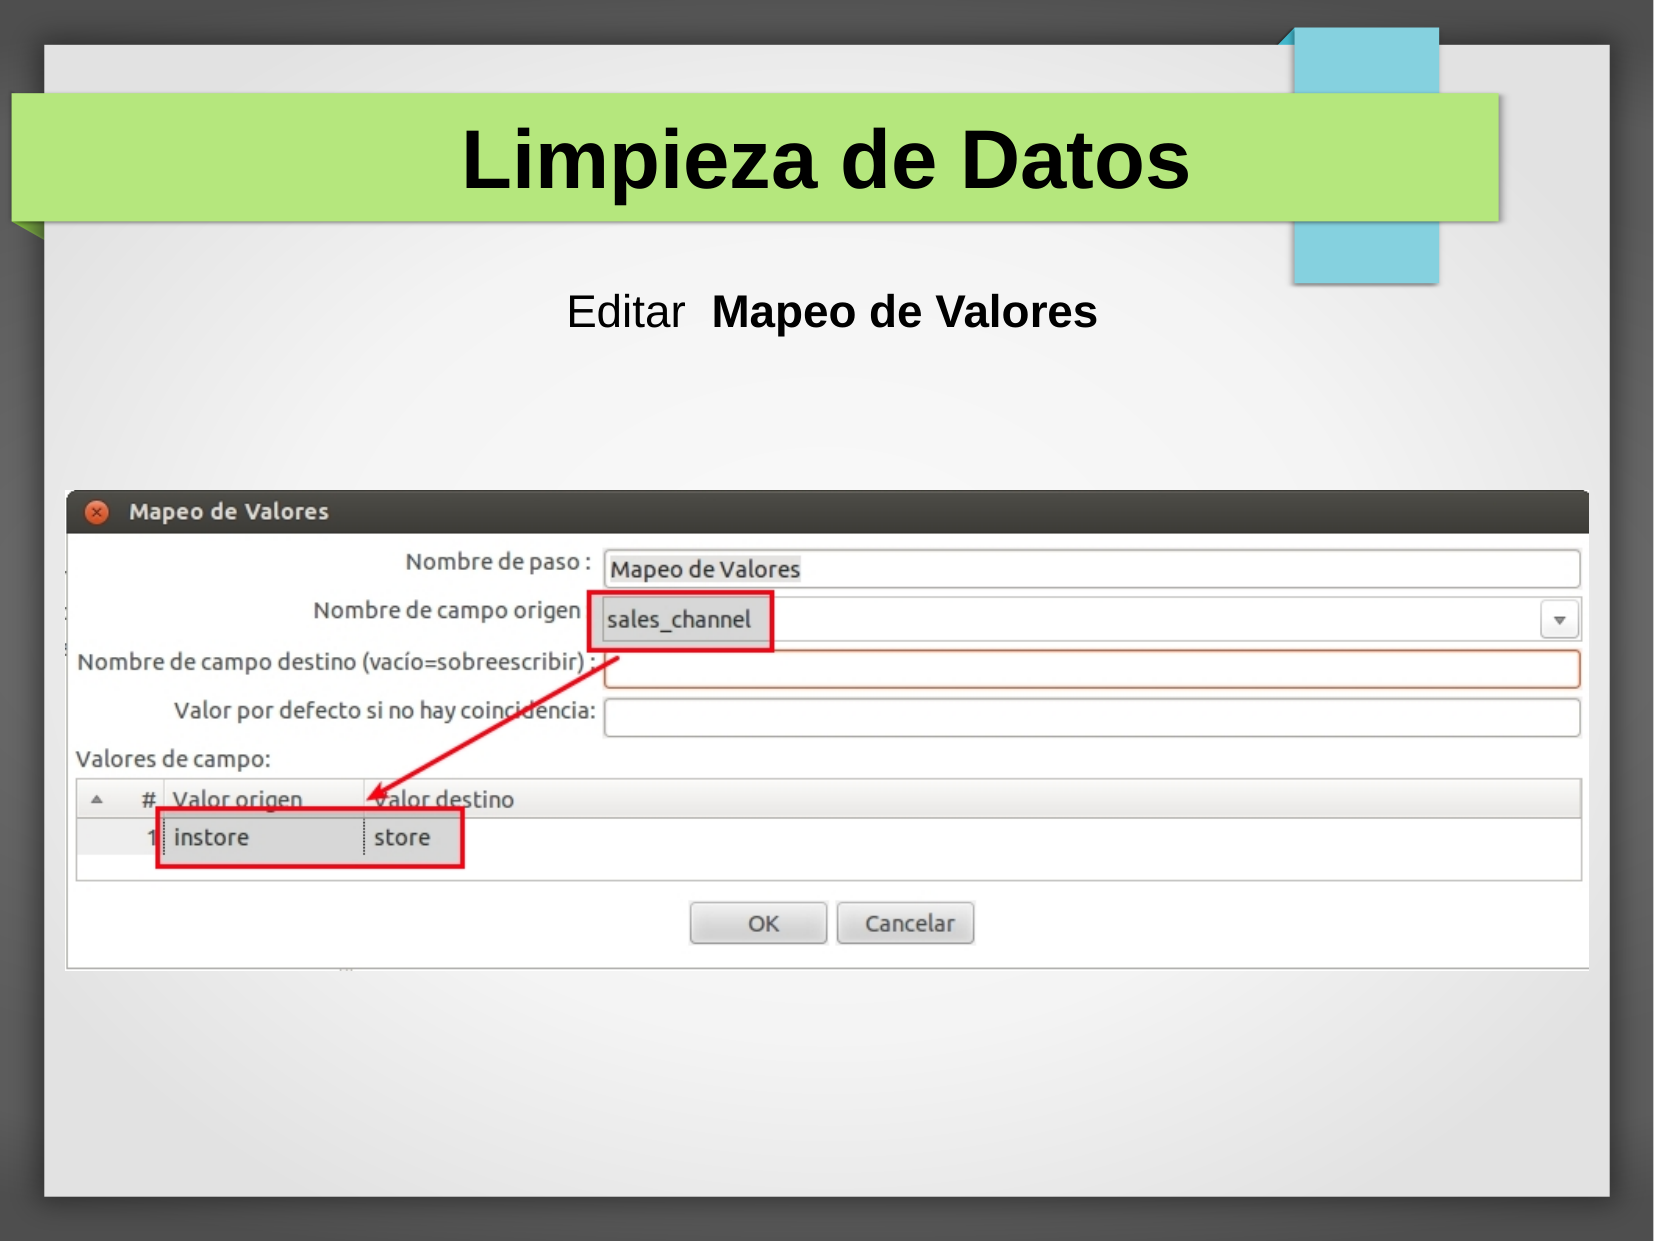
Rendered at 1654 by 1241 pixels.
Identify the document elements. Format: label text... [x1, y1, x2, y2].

text_box Editar Mapeo de Valores [551, 278, 1114, 345]
picture [0, 0, 1654, 1241]
title Limpieza de Datos [70, 106, 1583, 213]
